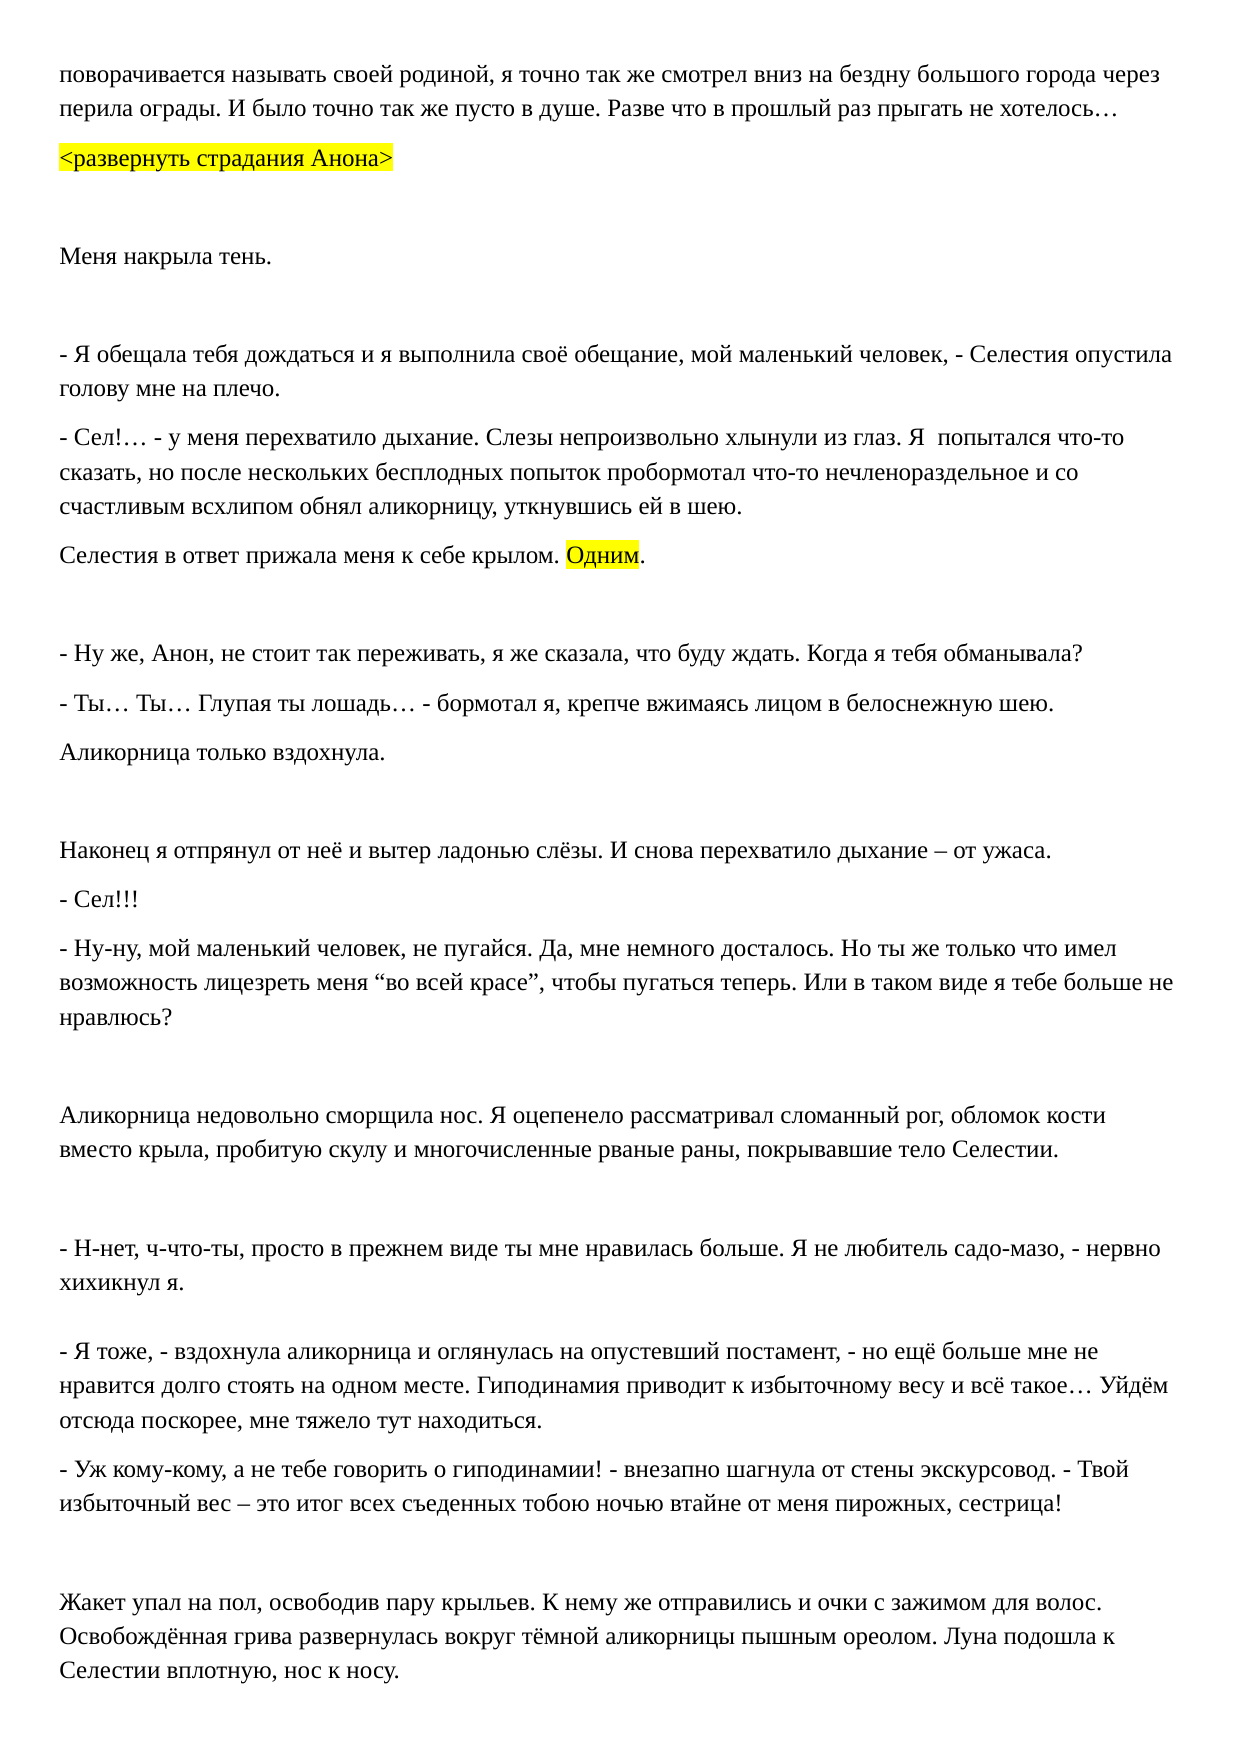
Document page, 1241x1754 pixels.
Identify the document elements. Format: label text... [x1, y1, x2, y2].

text - Ну же, Анон, не стоит так переживать, я же сказала, что буду ждать. Когда я тебя обманывала? [59, 638, 1181, 667]
text Наконец я отпрянул от неё и вытер ладонью слёзы. И снова перехватило дыхание – от ужаса. [59, 835, 1181, 863]
text - Я обещала тебя дождаться и я выполнила своё обещание, мой маленький человек, - Селестия опустила голову мне на плечо. [59, 339, 1181, 402]
text Селестия в ответ прижала меня к себе крылом. Одним. [59, 540, 1181, 569]
text - Ну-ну, мой маленький человек, не пугайся. Да, мне немного досталось. Но ты же только что имел возможность лицезреть меня “во всей красе”, чтобы пугаться теперь. Или в таком виде я тебе больше не нравлюсь? [59, 933, 1181, 1031]
text поворачивается называть своей родиной, я точно так же смотрел вниз на бездну большого города через перила ограды. И было точно так же пусто в душе. Разве что в прошлый раз прыгать не хотелось… [59, 59, 1181, 122]
text <развернуть страдания Анона> [59, 143, 1181, 171]
text - Н-нет, ч-что-ты, просто в прежнем виде ты мне нравилась больше. Я не любитель садо-мазо, - нервно хихикнул я. - Я тоже, - вздохнула аликорница и оглянулась на опустевший постамент, - но ещё больше мне не нравится долго стоять на одном месте. Гиподинамия приводит к избыточному весу и всё такое… Уйдём отсюда поскорее, мне тяжело тут находиться. [59, 1233, 1181, 1434]
text Аликорница недовольно сморщила нос. Я оцепенело рассматривал сломанный рог, обломок кости вместо крыла, пробитую скулу и многочисленные рваные раны, покрывавшие тело Селестии. [59, 1100, 1181, 1163]
text - Сел!!! [59, 884, 1181, 913]
text Жакет упал на пол, освободив пару крыльев. К нему же отправились и очки с зажимом для волос. Освобождённая грива развернулась вокруг тёмной аликорницы пышным ореолом. Луна подошла к Селестии вплотную, нос к носу. [59, 1587, 1181, 1684]
text - Уж кому-кому, а не тебе говорить о гиподинамии! - внезапно шагнула от стены экскурсовод. - Твой избыточный вес – это итог всех съеденных тобою ночью втайне от меня пирожных, сестрица! [59, 1454, 1181, 1517]
text - Сел!… - у меня перехватило дыхание. Слезы непроизвольно хлынули из глаз. Я попытался что-то сказать, но после нескольких бесплодных попыток пробормотал что-то нечленораздельное и со счастливым всхлипом обнял аликорницу, уткнувшись ей в шею. [59, 422, 1181, 520]
text Аликорница только вздохнула. [59, 737, 1181, 765]
text - Ты… Ты… Глупая ты лошадь… - бормотал я, крепче вжимаясь лицом в белоснежную шею. [59, 688, 1181, 716]
text Меня накрыла тень. [59, 241, 1181, 269]
